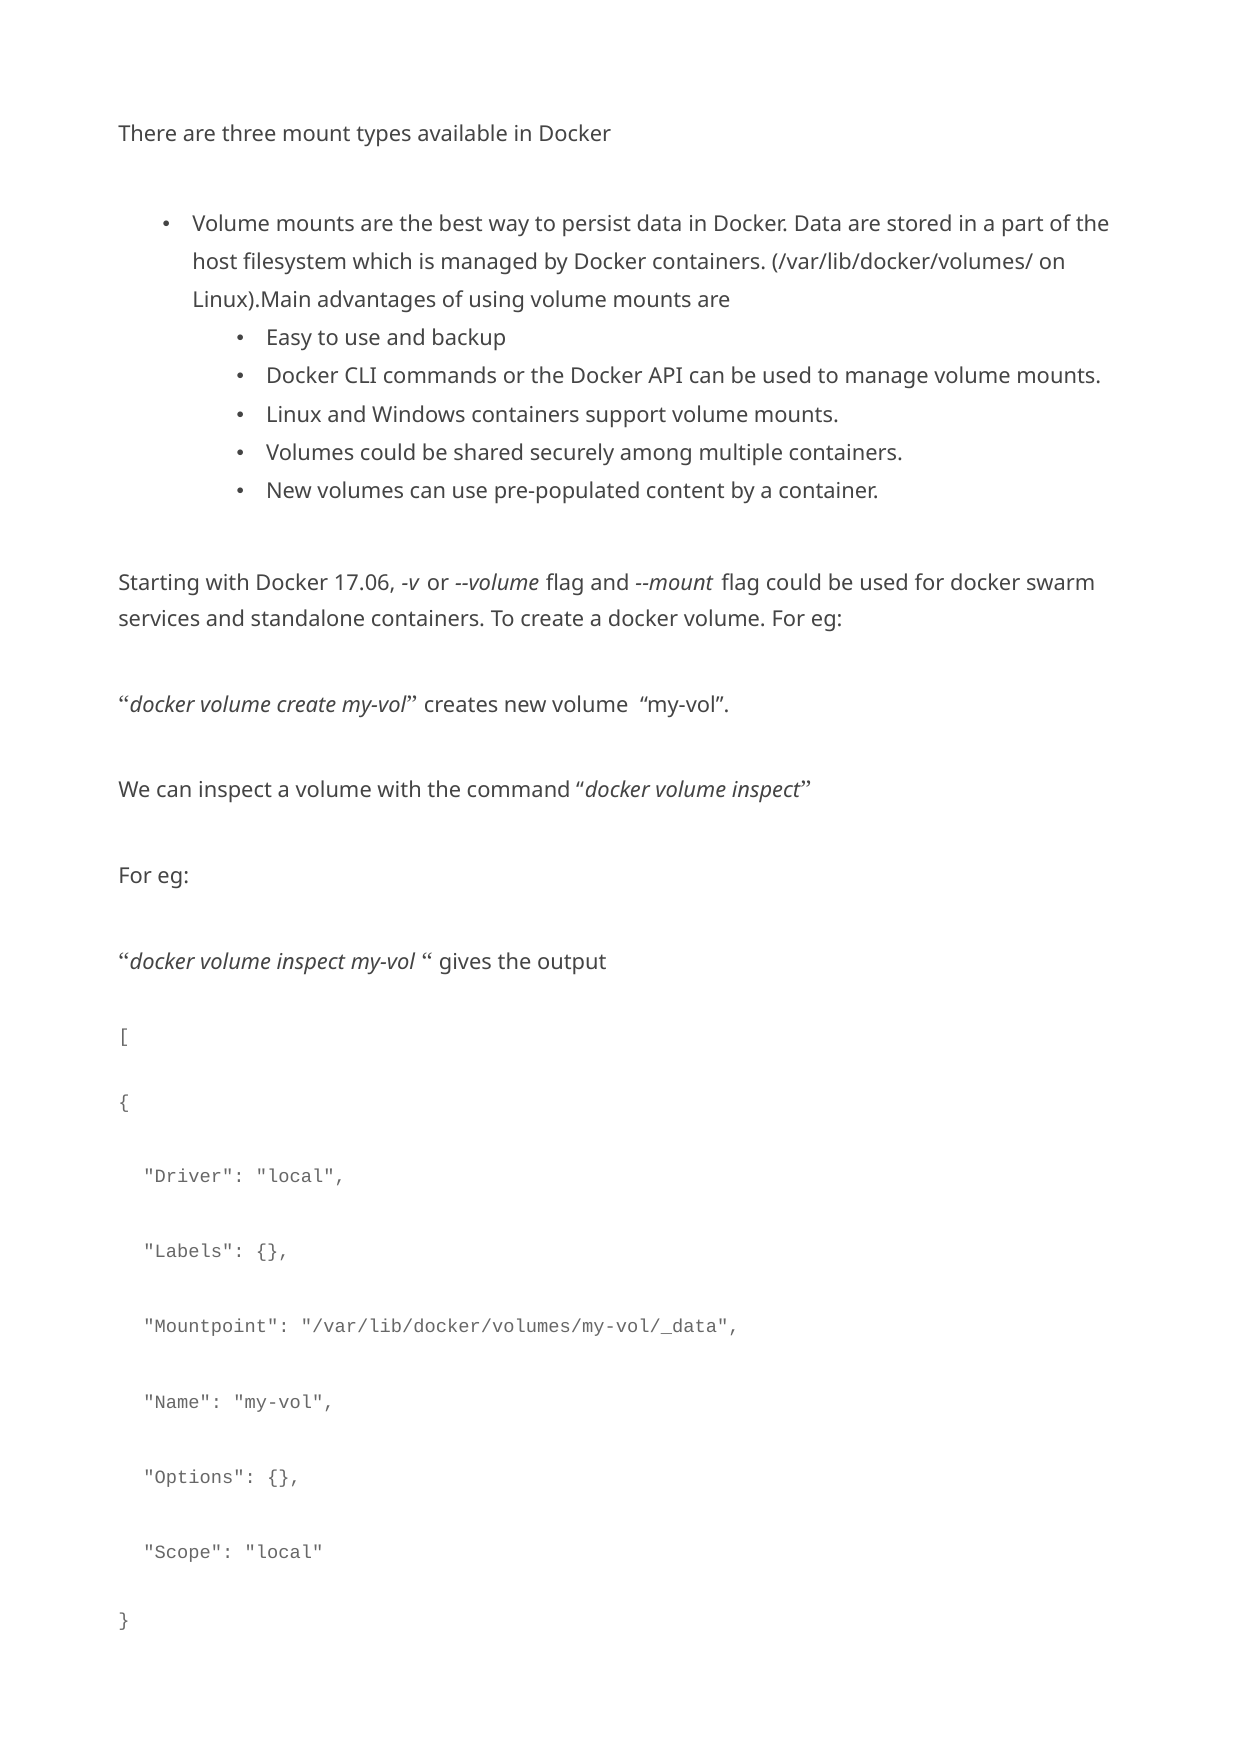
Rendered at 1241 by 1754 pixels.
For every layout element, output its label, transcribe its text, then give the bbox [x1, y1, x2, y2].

list Linux and Windows containers support volume mounts. [236, 399, 1122, 428]
text "Driver": "local", [118, 1159, 1122, 1188]
text } [118, 1611, 1122, 1632]
text For eg: [118, 860, 1122, 890]
list Docker CLI commands or the Docker API can be used to manage volume mounts. [236, 361, 1122, 390]
text "Scope": "local" [118, 1536, 1122, 1564]
text We can inspect a volume with the command “docker volume inspect” [118, 774, 1122, 804]
list Easy to use and backup [236, 322, 1122, 352]
text { [118, 1093, 1122, 1114]
list New volumes can use pre-populated content by a container. [236, 475, 1122, 505]
text "Labels": {}, [118, 1234, 1122, 1263]
list Volumes could be shared securely among multiple containers. [236, 437, 1122, 467]
text [ [118, 1027, 1122, 1048]
text "Options": {}, [118, 1460, 1122, 1489]
text Starting with Docker 17.06, -v or --volume flag and --mount flag could be used for docker swarm services and standalone containers. To create a docker volume. For eg: [118, 567, 1122, 633]
text "Mountpoint": "/var/lib/docker/volumes/my-vol/_data", [118, 1309, 1122, 1338]
text “docker volume inspect my-vol “ gives the output [118, 946, 1122, 976]
text "Name": "my-vol", [118, 1385, 1122, 1414]
text There are three mount types available in Docker [118, 118, 1122, 148]
list Volume mounts are the best way to persist data in Docker. Data are stored in a part of the host filesystem which is managed by Docker containers. (/var/lib/docker/volumes/ on Linux).Main advantages of using volume mounts are [162, 208, 1122, 314]
text “docker volume create my-vol” creates new volume “my-vol”. [118, 689, 1122, 718]
